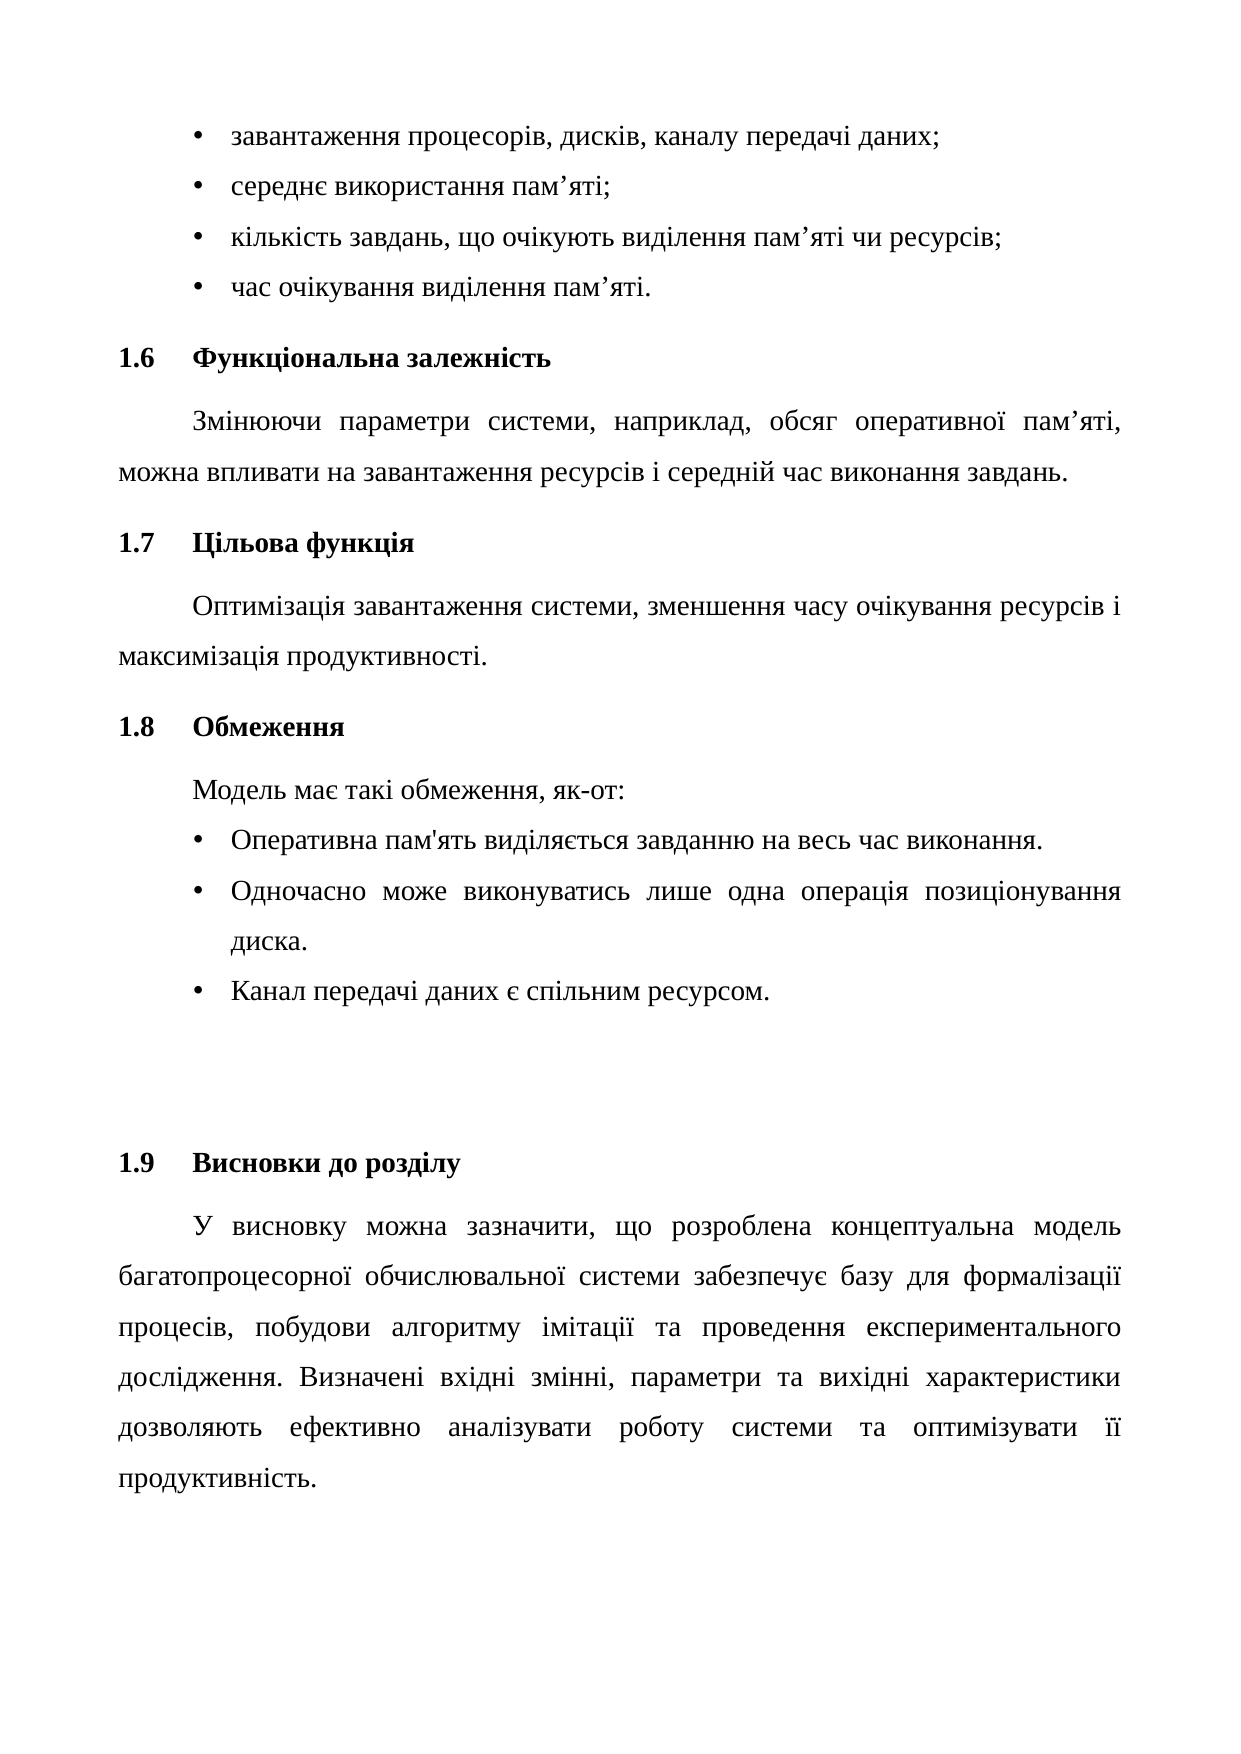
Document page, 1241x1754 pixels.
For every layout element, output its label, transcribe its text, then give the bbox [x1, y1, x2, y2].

text У висновку можна зазначити, що розроблена концептуальна модель багатопроцесорної обчислювальної системи забезпечує базу для формалізації процесів, побудови алгоритму імітації та проведення експериментального дослідження. Визначені вхідні змінні, параметри та вихідні характеристики дозволяють ефективно аналізувати роботу системи та оптимізувати її продуктивність. [118, 1208, 1122, 1493]
subtitle Функціональна залежність [118, 341, 1122, 374]
subtitle Цільова функція [118, 525, 1122, 558]
text Модель має такі обмеження, як-от: [118, 772, 1122, 806]
list час очікування виділення пам’яті. [193, 269, 1122, 303]
subtitle Висновки до розділу [118, 1145, 1122, 1179]
list Канал передачі даних є спільним ресурсом. [193, 973, 1122, 1007]
list середнє використання пам’яті; [193, 168, 1122, 202]
subtitle Обмеження [118, 709, 1122, 743]
list Одночасно може виконуватись лише одна операція позиціонування диска. [193, 873, 1122, 957]
list завантаження процесорів, дисків, каналу передачі даних; [193, 118, 1122, 152]
list кількість завдань, що очікують виділення пам’яті чи ресурсів; [193, 219, 1122, 253]
text Оптимізація завантаження системи, зменшення часу очікування ресурсів і максимізація продуктивності. [118, 588, 1122, 672]
list Оперативна пам'ять виділяється завданню на весь час виконання. [193, 822, 1122, 856]
text Змінюючи параметри системи, наприклад, обсяг оперативної пам’яті, можна впливати на завантаження ресурсів і середній час виконання завдань. [118, 403, 1122, 487]
